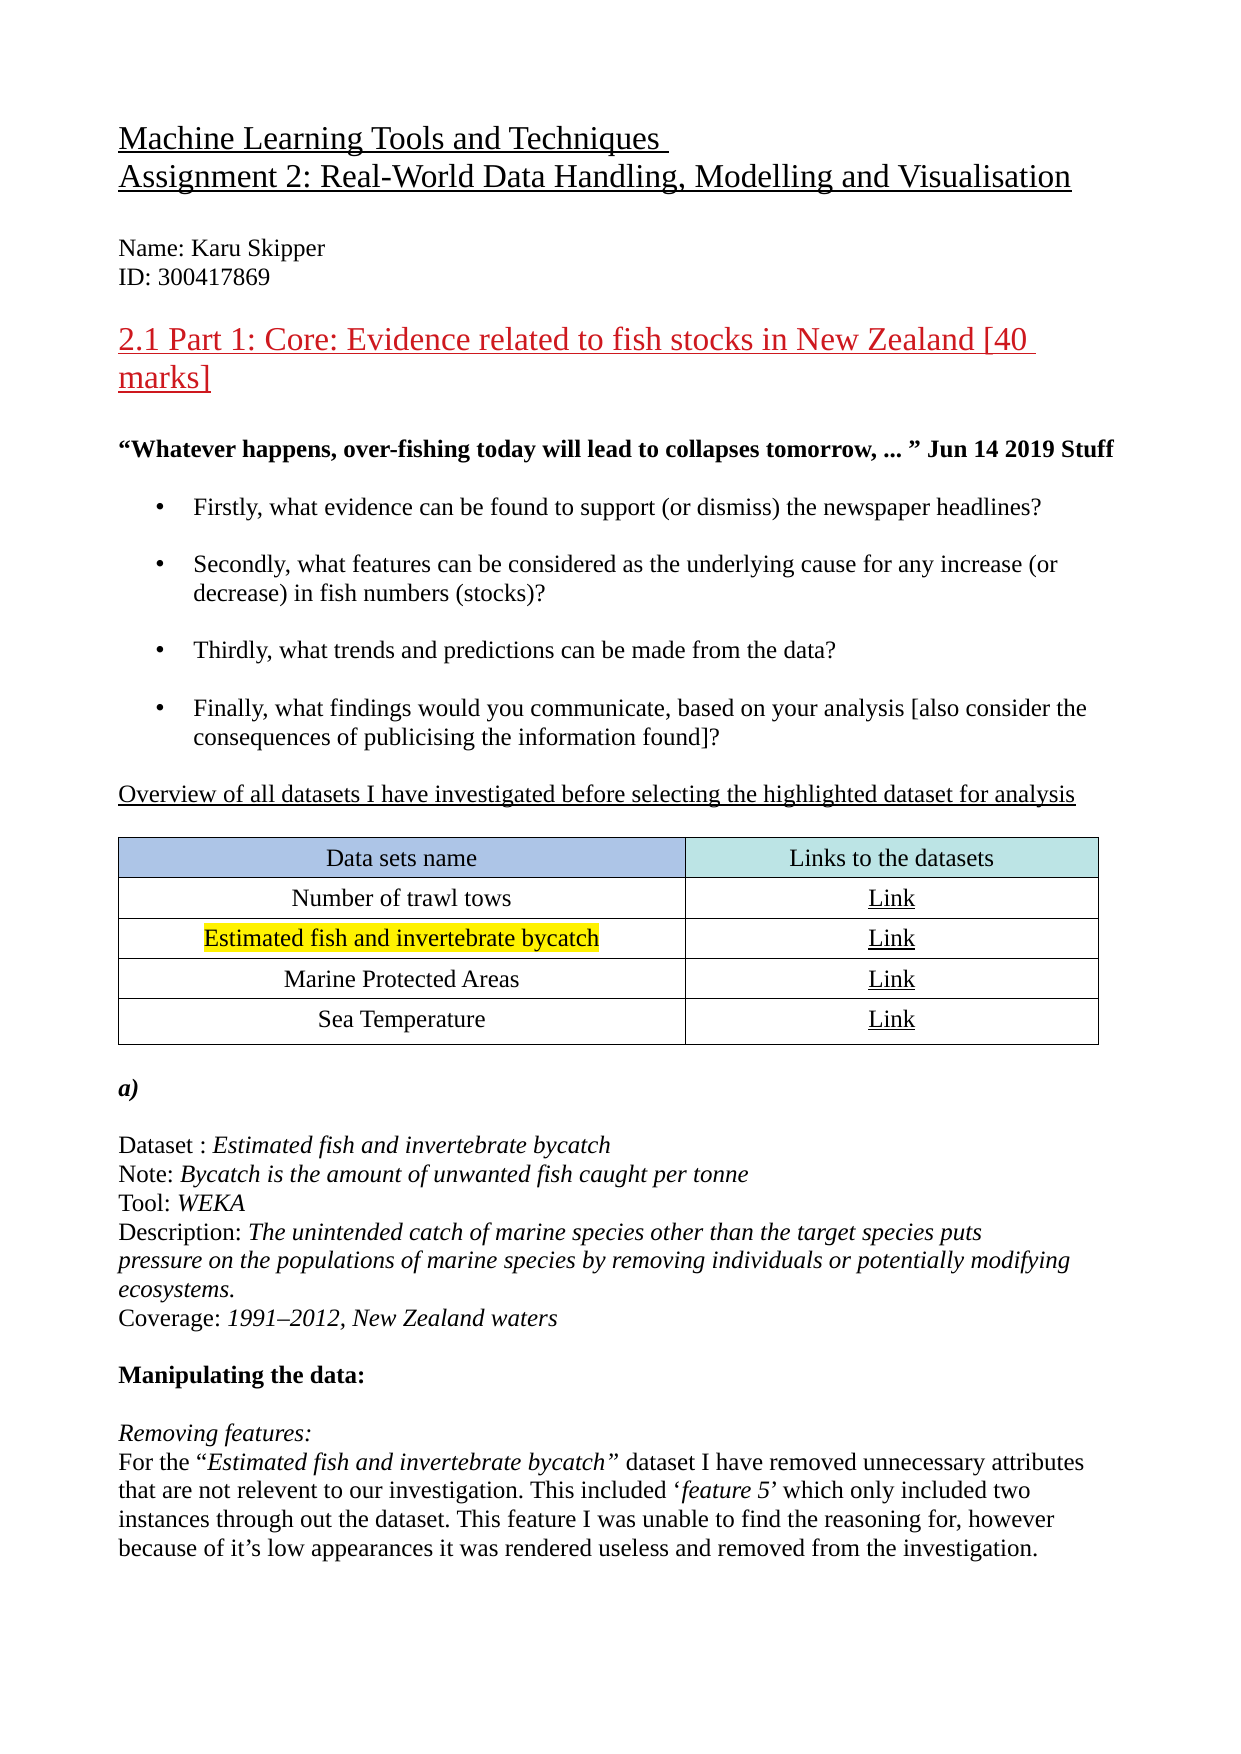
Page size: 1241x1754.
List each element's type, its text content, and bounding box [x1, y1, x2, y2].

text 2.1 Part 1: Core: Evidence related to fish stocks in New Zealand [40 marks] [118, 319, 1122, 396]
text Manipulating the data: [118, 1361, 1122, 1389]
list Secondly, what features can be considered as the underlying cause for any increase (or decrease) in fish numbers (stocks)? [156, 549, 1122, 607]
list Firstly, what evidence can be found to support (or dismiss) the newspaper headlines? [156, 492, 1122, 521]
text Machine Learning Tools and Techniques [118, 118, 1122, 156]
text Description: The unintended catch of marine species other than the target species puts [118, 1217, 1122, 1246]
table_header Links to the datasets [686, 838, 1098, 877]
text “Whatever happens, over-fishing today will lead to collapses tomorrow, ... ” Jun 14 2019 Stuff [118, 434, 1122, 463]
text Coverage: 1991–2012, New Zealand waters [118, 1303, 1122, 1332]
text pressure on the populations of marine species by removing individuals or potentially modifying ecosystems. [118, 1246, 1122, 1303]
table_cell Link [686, 919, 1098, 958]
text For the “Estimated fish and invertebrate bycatch” dataset I have removed unnecessary attributes that are not relevent to our investigation. This included ‘feature 5’ which only included two instances through out the dataset. This feature I was unable to find the reasoning for, however because of it’s low appearances it was rendered useless and removed from the investigation. [118, 1447, 1122, 1562]
table_cell Sea Temperature [119, 999, 685, 1044]
text Tool: WEKA [118, 1188, 1122, 1217]
list Finally, what findings would you communicate, based on your analysis [also consider the consequences of publicising the information found]? [156, 693, 1122, 751]
table_cell Number of trawl tows [119, 878, 685, 917]
table_cell Link [686, 878, 1098, 917]
text Dataset : Estimated fish and invertebrate bycatch [118, 1131, 1122, 1159]
text a) [118, 1073, 1122, 1102]
text Note: Bycatch is the amount of unwanted fish caught per tonne [118, 1159, 1122, 1188]
table_cell Link [686, 999, 1098, 1044]
text Removing features: [118, 1418, 1122, 1447]
text ID: 300417869 [118, 262, 1122, 291]
table_cell Link [686, 959, 1098, 998]
table_header Data sets name [119, 838, 685, 877]
text Overview of all datasets I have investigated before selecting the highlighted dataset for analysis [118, 779, 1122, 808]
table_cell Marine Protected Areas [119, 959, 685, 998]
table_cell Estimated fish and invertebrate bycatch [119, 919, 685, 958]
text Assignment 2: Real-World Data Handling, Modelling and Visualisation [118, 156, 1122, 195]
list Thirdly, what trends and predictions can be made from the data? [156, 636, 1122, 664]
text Name: Karu Skipper [118, 233, 1122, 262]
